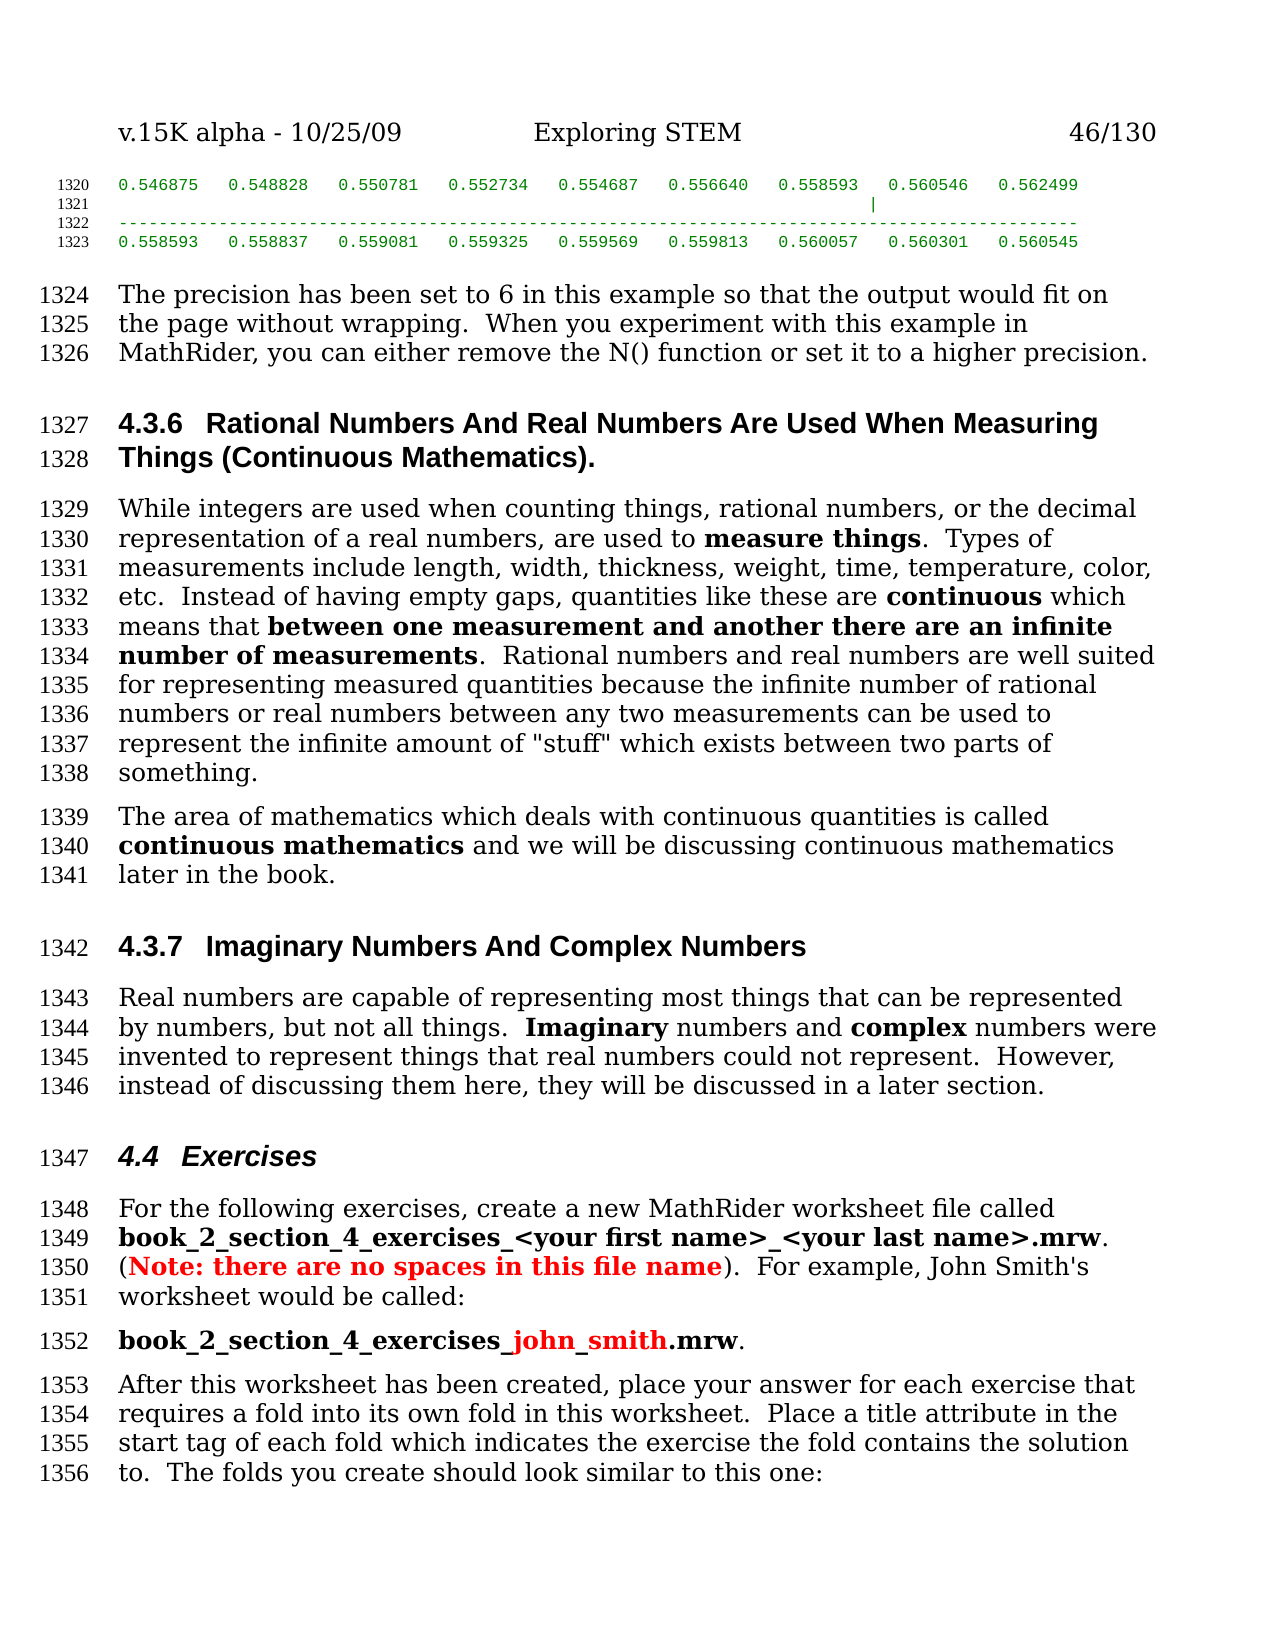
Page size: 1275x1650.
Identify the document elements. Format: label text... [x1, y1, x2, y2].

text 0.558593 0.558837 0.559081 0.559325 0.559569 0.559813 0.560057 0.560301 0.560545 [118, 233, 1157, 252]
text Real numbers are capable of representing most things that can be represented by numbers, but not all things. Imaginary numbers and complex numbers were invented to represent things that real numbers could not represent. However, instead of discussing them here, they will be discussed in a later section. [118, 983, 1157, 1100]
subtitle Imaginary Numbers And Complex Numbers [118, 929, 1157, 962]
text 0.546875 0.548828 0.550781 0.552734 0.554687 0.556640 0.558593 0.560546 0.562499 [118, 177, 1157, 196]
text While integers are used when counting things, rational numbers, or the decimal representation of a real numbers, are used to measure things. Types of measurements include length, width, thickness, weight, time, temperature, color, etc. Instead of having empty gaps, quantities like these are continuous which means that between one measurement and another there are an infinite number of measurements. Rational numbers and real numbers are well suited for representing measured quantities because the infinite number of rational numbers or real numbers between any two measurements can be used to represent the infinite amount of "stuff" which exists between two parts of something. [118, 494, 1157, 787]
text ------------------------------------------------------------------------------------------------ [118, 214, 1157, 233]
text The precision has been set to 6 in this example so that the output would fit on the page without wrapping. When you experiment with this example in MathRider, you can either remove the N() function or set it to a higher precision. [118, 280, 1157, 367]
text For the following exercises, create a new MathRider worksheet file called book_2_section_4_exercises_<your first name>_<your last name>.mrw. (Note: there are no spaces in this file name). For example, John Smith's worksheet would be called: [118, 1194, 1157, 1311]
text | [118, 196, 1157, 214]
text After this worksheet has been created, place your answer for each exercise that requires a fold into its own fold in this worksheet. Place a title attribute in the start tag of each fold which indicates the exercise the fold contains the solution to. The folds you create should look similar to this one: [118, 1370, 1157, 1487]
subtitle Exercises [118, 1139, 1157, 1173]
text The area of mathematics which deals with continuous quantities is called continuous mathematics and we will be discussing continuous mathematics later in the book. [118, 802, 1157, 890]
subtitle Rational Numbers And Real Numbers Are Used When Measuring Things (Continuous Mathematics). [118, 407, 1157, 474]
text book_2_section_4_exercises_john_smith.mrw. [118, 1326, 1157, 1355]
